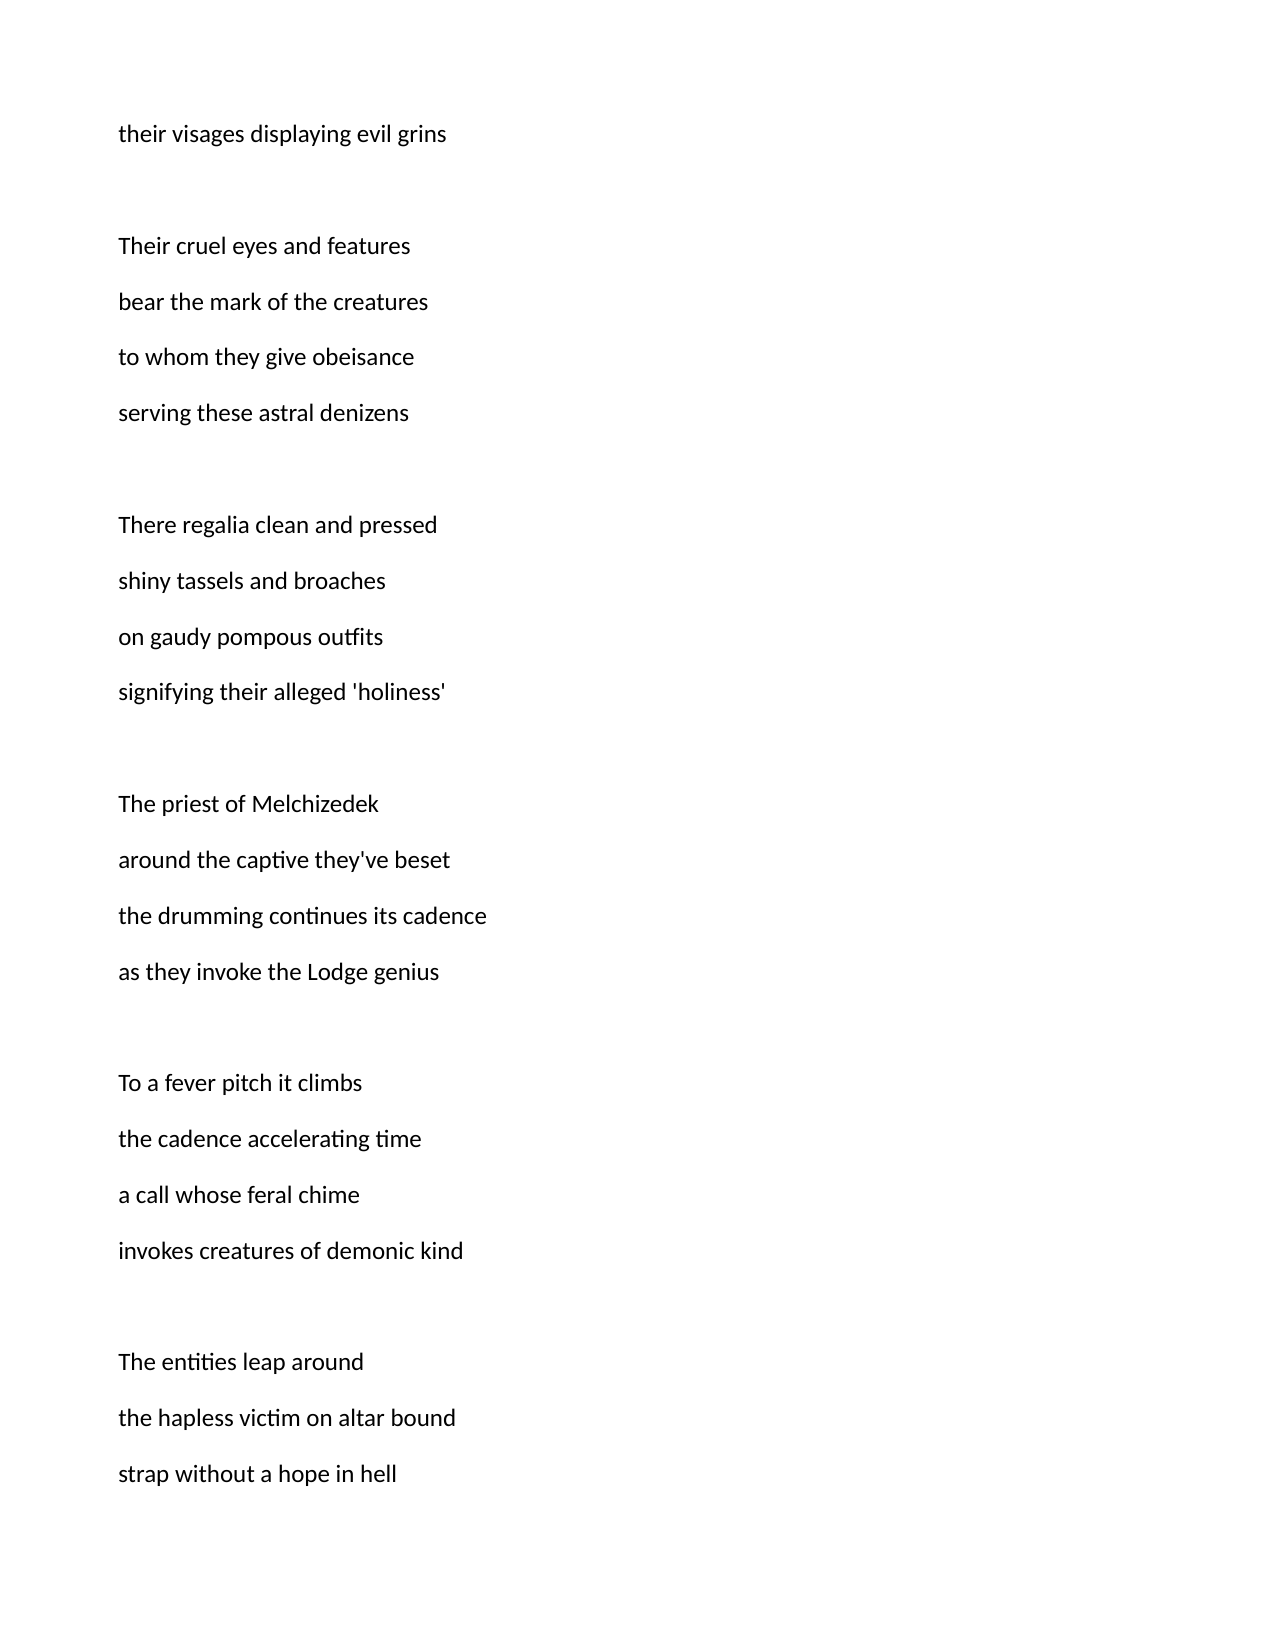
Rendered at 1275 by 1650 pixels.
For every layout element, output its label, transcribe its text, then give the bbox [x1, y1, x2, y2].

text the cadence accelerating time [118, 1123, 1157, 1154]
text the drumming continues its cadence [118, 900, 1157, 930]
text their visages displaying evil grins [118, 118, 1157, 149]
text shiny tassels and broaches [118, 565, 1157, 595]
text Their cruel eyes and features [118, 230, 1157, 260]
text around the captive they've beset [118, 844, 1157, 874]
text signifying their alleged 'holiness' [118, 676, 1157, 707]
text to whom they give obeisance [118, 341, 1157, 372]
text as they invoke the Lodge genius [118, 956, 1157, 986]
text serving these astral denizens [118, 397, 1157, 428]
text bear the mark of the creatures [118, 286, 1157, 316]
text To a fever pitch it climbs [118, 1067, 1157, 1098]
text invokes creatures of demonic kind [118, 1235, 1157, 1265]
text There regalia clean and pressed [118, 509, 1157, 539]
text The priest of Melchizedek [118, 788, 1157, 819]
text The entities leap around [118, 1346, 1157, 1377]
text on gaudy pompous outfits [118, 621, 1157, 651]
text the hapless victim on altar bound [118, 1402, 1157, 1433]
text a call whose feral chime [118, 1179, 1157, 1209]
text strap without a hope in hell [118, 1458, 1157, 1489]
